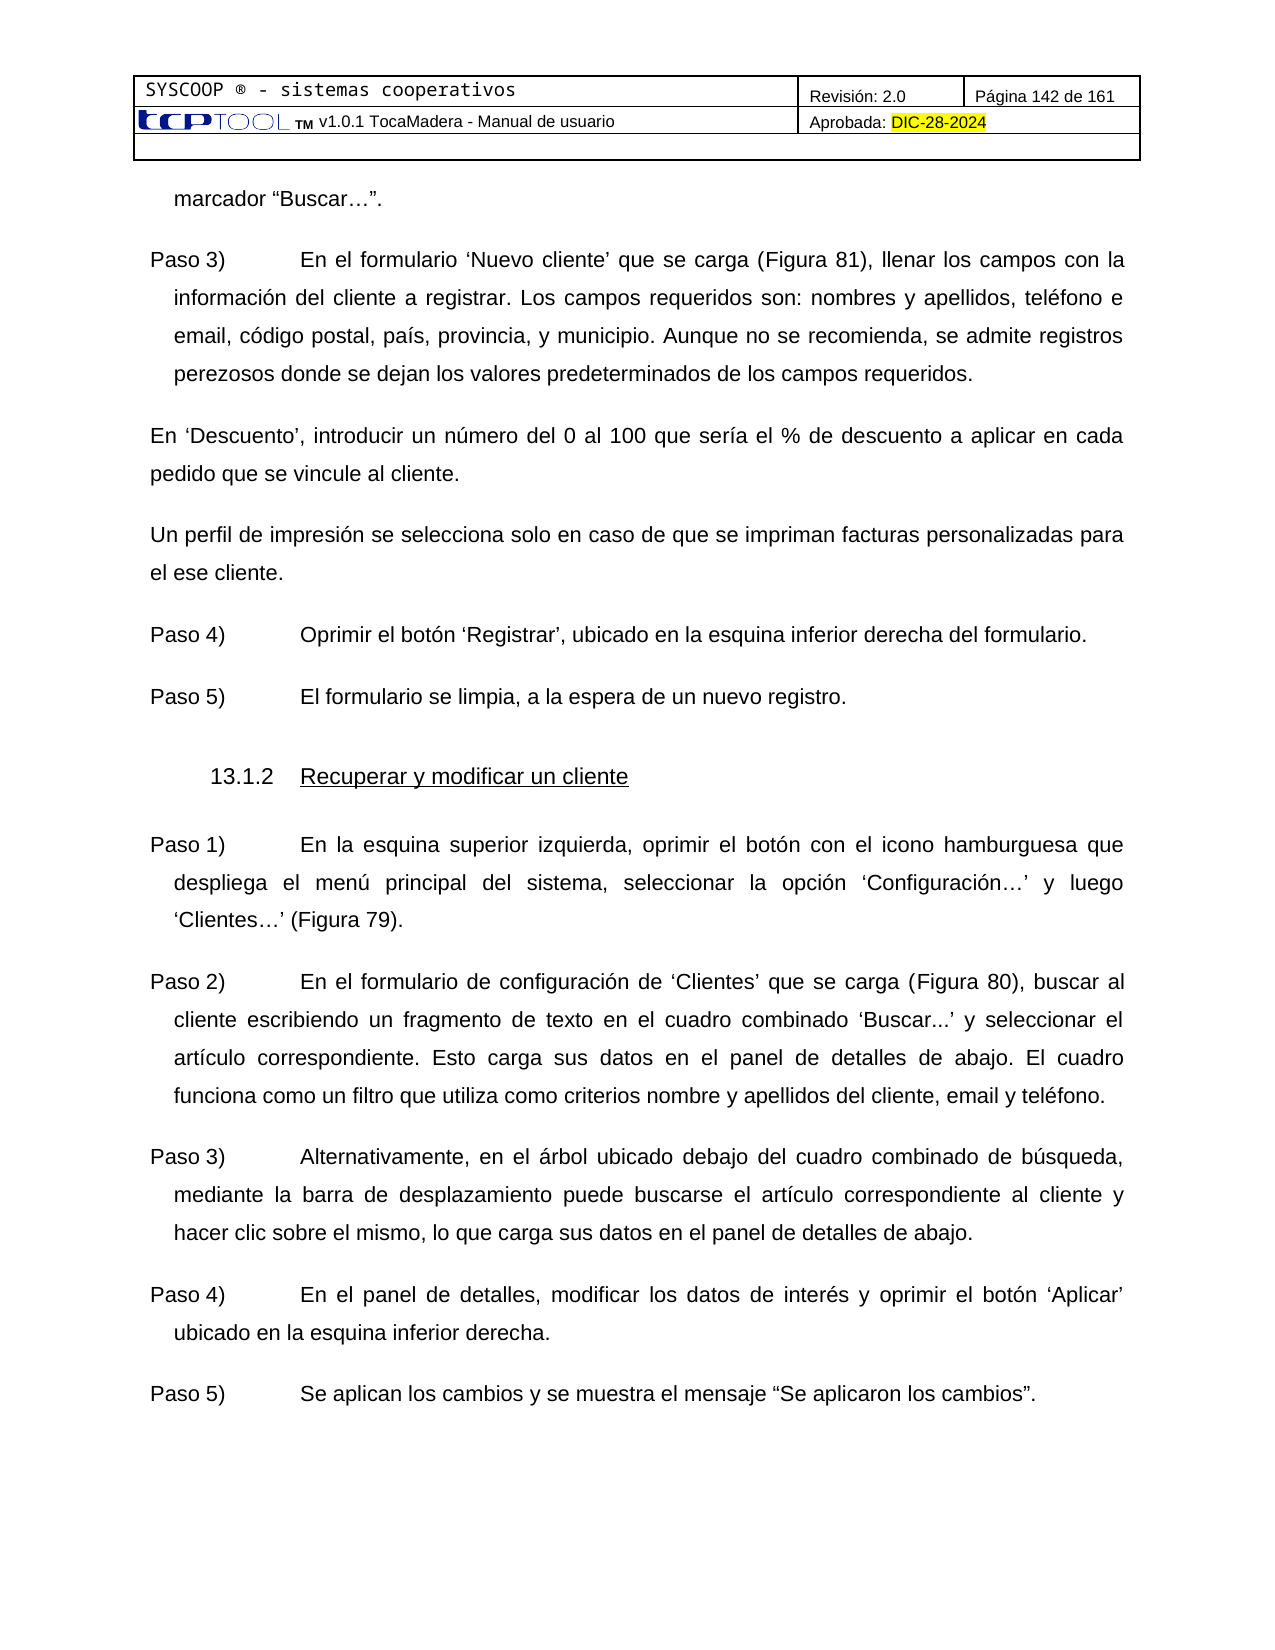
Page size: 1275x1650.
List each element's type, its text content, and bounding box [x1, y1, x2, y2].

list marcador “Buscar…”. [150, 186, 1125, 211]
list El formulario se limpia, a la espera de un nuevo registro. [150, 683, 1125, 709]
text En ‘Descuento’, introducir un número del 0 al 100 que sería el % de descuento a aplicar en cada pedido que se vincule al cliente. [150, 423, 1125, 486]
list En el panel de detalles, modificar los datos de interés y oprimir el botón ‘Aplicar’ ubicado en la esquina inferior derecha. [150, 1282, 1125, 1345]
list En el formulario ‘Nuevo cliente’ que se carga (Figura 81), llenar los campos con la información del cliente a registrar. Los campos requeridos son: nombres y apellidos, teléfono e email, código postal, país, provincia, y municipio. Aunque no se recomienda, se admite registros perezosos donde se dejan los valores predeterminados de los campos requeridos. [150, 247, 1125, 386]
list Oprimir el botón ‘Registrar’, ubicado en la esquina inferior derecha del formulario. [150, 622, 1125, 647]
list En la esquina superior izquierda, oprimir el botón con el icono hamburguesa que despliega el menú principal del sistema, seleccionar la opción ‘Configuración…’ y luego ‘Clientes…’ (Figura 79). [150, 832, 1125, 932]
subtitle Recuperar y modificar un cliente [210, 763, 1125, 790]
list Alternativamente, en el árbol ubicado debajo del cuadro combinado de búsqueda, mediante la barra de desplazamiento puede buscarse el artículo correspondiente al cliente y hacer clic sobre el mismo, lo que carga sus datos en el panel de detalles de abajo. [150, 1144, 1125, 1245]
text Un perfil de impresión se selecciona solo en caso de que se impriman facturas personalizadas para el ese cliente. [150, 522, 1125, 585]
list Se aplican los cambios y se muestra el mensaje “Se aplicaron los cambios”. [150, 1381, 1125, 1406]
picture [138, 110, 290, 130]
list En el formulario de configuración de ‘Clientes’ que se carga (Figura 80), buscar al cliente escribiendo un fragmento de texto en el cuadro combinado ‘Buscar...’ y seleccionar el artículo correspondiente. Esto carga sus datos en el panel de detalles de abajo. El cuadro funciona como un filtro que utiliza como criterios nombre y apellidos del cliente, email y teléfono. [150, 969, 1125, 1108]
